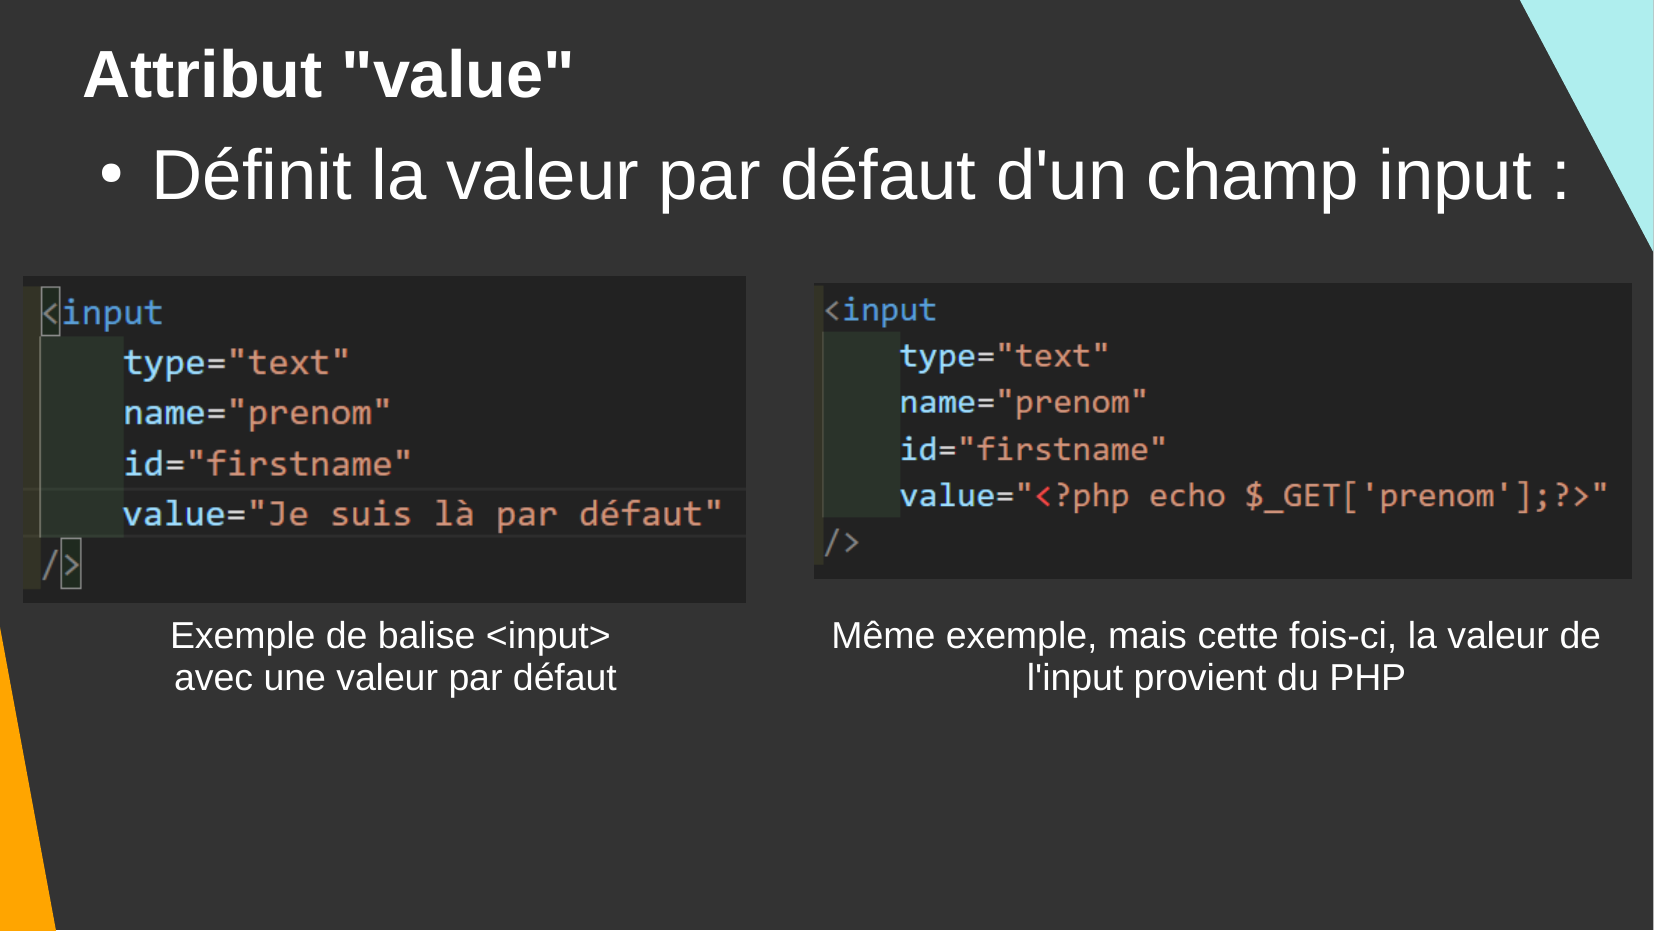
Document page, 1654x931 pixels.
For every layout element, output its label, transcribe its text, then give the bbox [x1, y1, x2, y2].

picture [23, 276, 746, 603]
text_box [0, 627, 57, 931]
text_box [1519, 0, 1654, 254]
picture [814, 283, 1632, 579]
title Exemple de balise <input> avec une valeur par défaut [141, 614, 650, 699]
title Attribut "value" [82, 37, 1571, 114]
title Même exemple, mais cette fois-ci, la valeur de l'input provient du PHP [814, 614, 1619, 709]
list Définit la valeur par défaut d'un champ input : [80, 135, 1605, 308]
